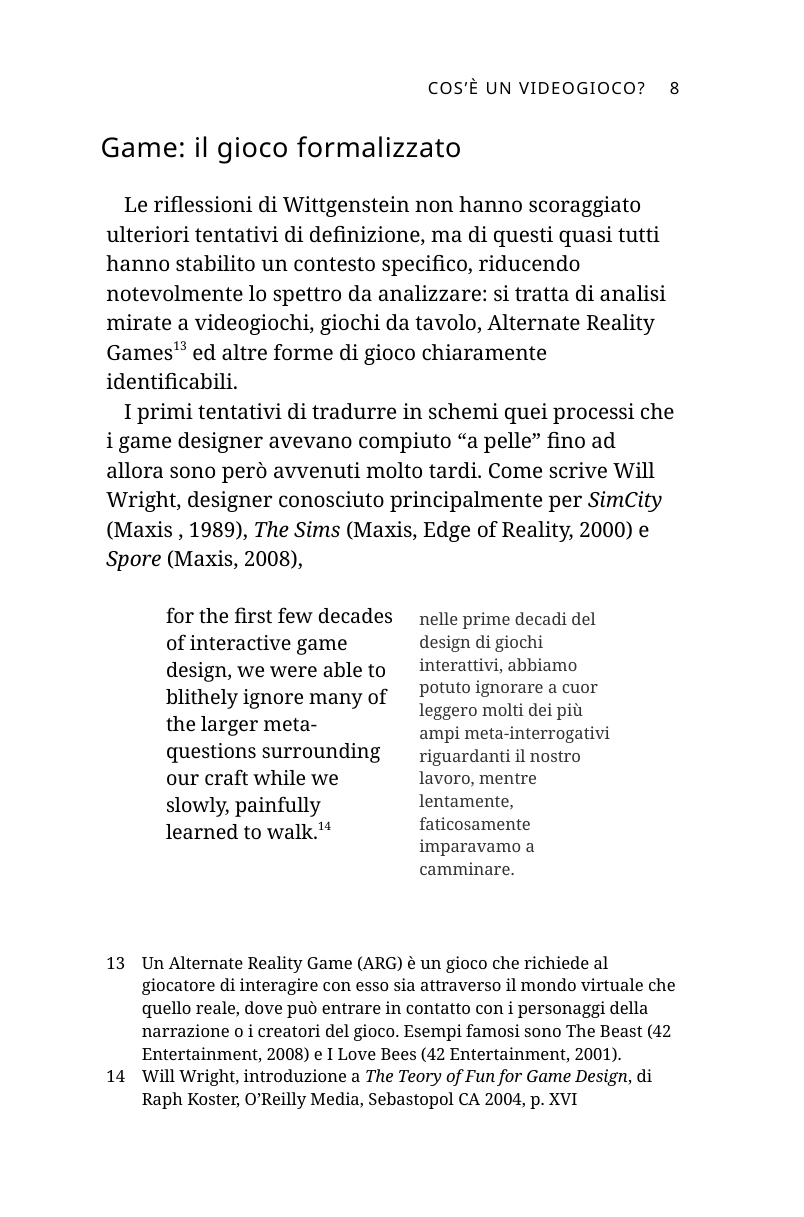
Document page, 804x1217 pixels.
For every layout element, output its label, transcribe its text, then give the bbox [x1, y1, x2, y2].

text Le riflessioni di Wittgenstein non hanno scoraggiato ulteriori tentativi di definizione, ma di questi quasi tutti hanno stabilito un contesto specifico, riducendo notevolmente lo spettro da analizzare: si tratta di analisi mirate a videogiochi, giochi da tavolo, Alternate Reality Games ed altre forme di gioco chiaramente identificabili. [106, 189, 679, 396]
text Un Alternate Reality Game (ARG) è un gioco che richiede al giocatore di interagire con esso sia attraverso il mondo virtuale che quello reale, dove può entrare in contatto con i personaggi della narrazione o i creatori del gioco. Esempi famosi sono The Beast (42 Entertainment, 2008) e I Love Bees (42 Entertainment, 2001). [106, 951, 679, 1065]
subtitle Game: il gioco formalizzato [100, 129, 679, 166]
text I primi tentativi di tradurre in schemi quei processi che i game designer avevano compiuto “a pelle” fino ad allora sono però avvenuti molto tardi. Come scrive Will Wright, designer conosciuto principalmente per SimCity (Maxis , 1989), The Sims (Maxis, Edge of Reality, 2000) e Spore (Maxis, 2008), [106, 396, 679, 573]
table_header nelle prime decadi del design di giochi interattivi, abbiamo potuto ignorare a cuor leggero molti dei più ampi meta-interrogativi riguardanti il nostro lavoro, mentre lentamente, faticosamente imparavamo a camminare. [402, 573, 625, 886]
table_header for the first few decades of interactive game design, we were able to blithely ignore many of the larger meta-questions surrounding our craft while we slowly, painfully learned to walk. [160, 573, 402, 886]
